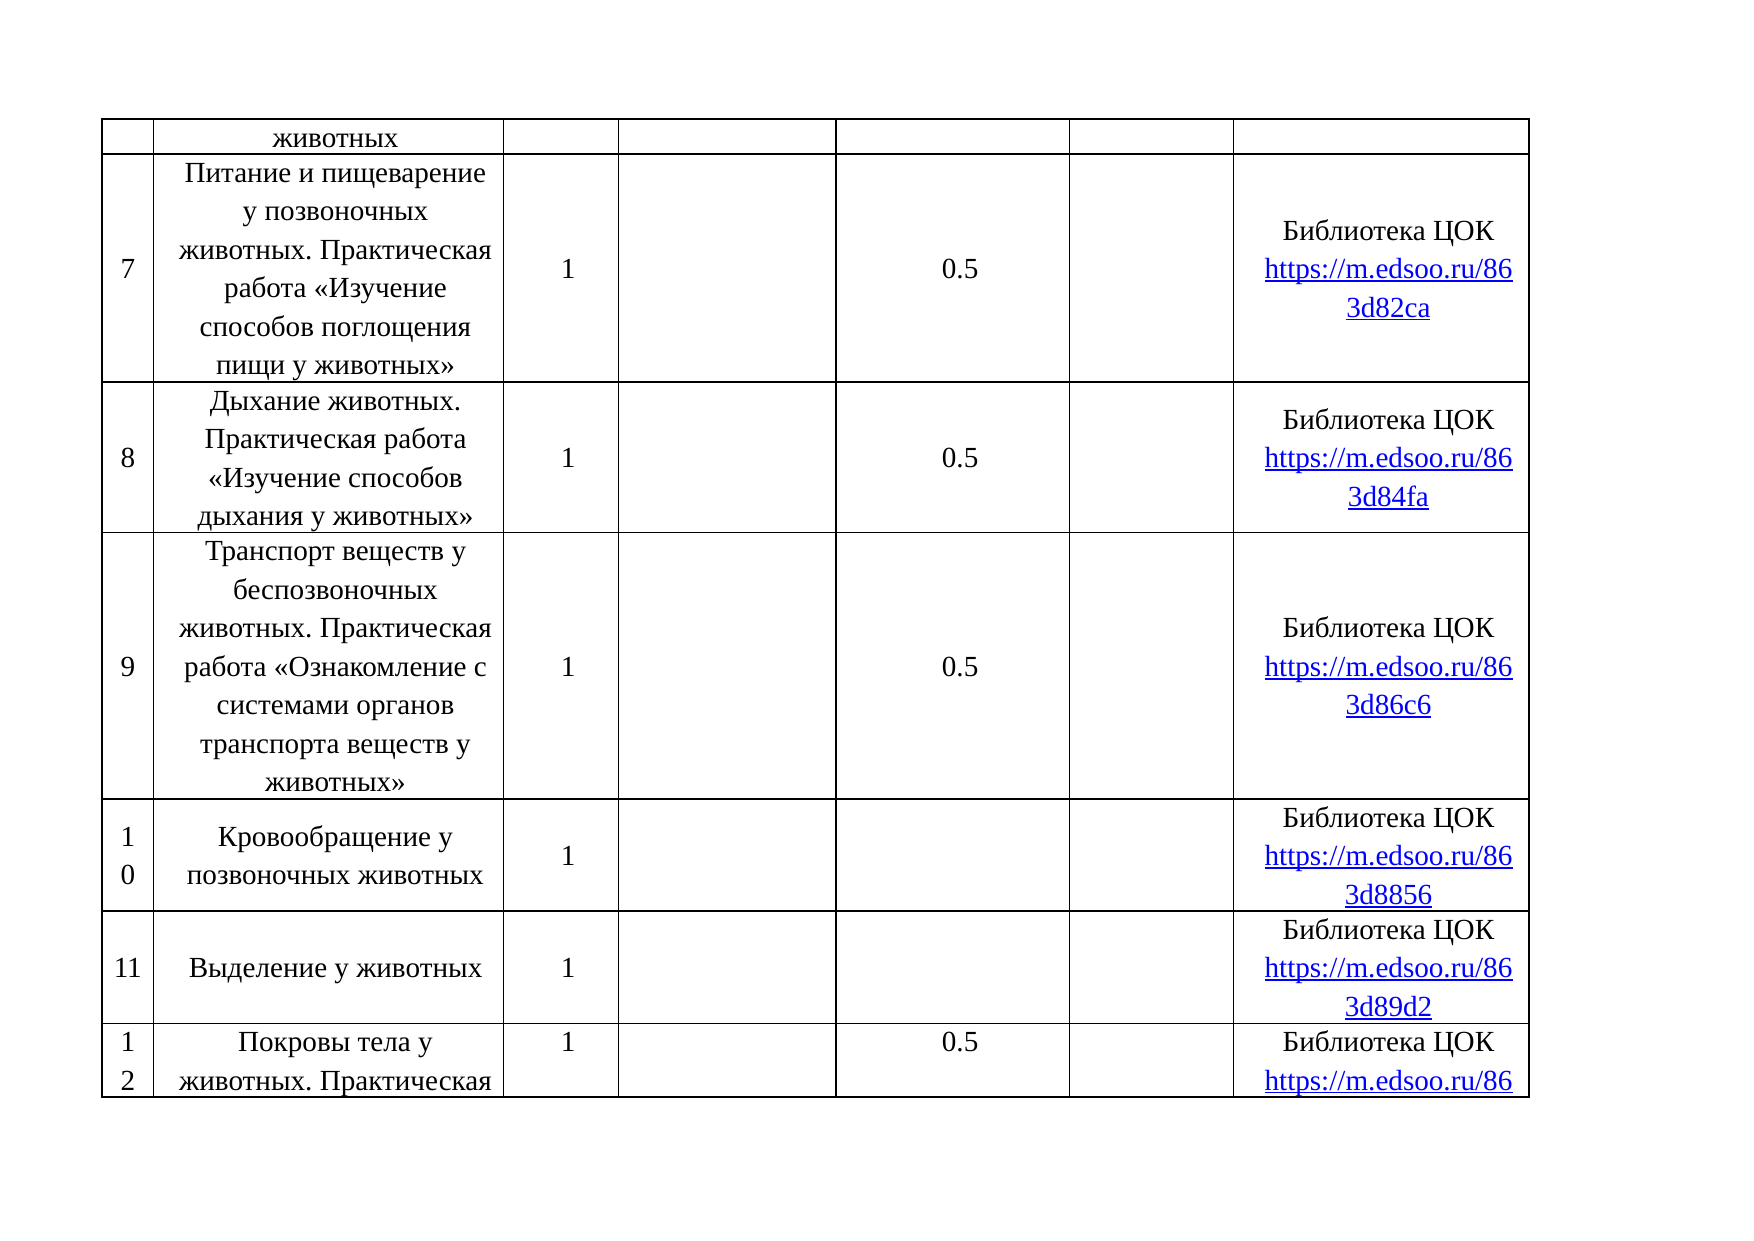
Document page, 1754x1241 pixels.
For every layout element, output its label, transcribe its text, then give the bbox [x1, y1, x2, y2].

table_cell Библиотека ЦОК https://m.edsoo.ru/863d82ca [1234, 155, 1528, 381]
table_cell [1070, 383, 1233, 532]
table_cell [1070, 1024, 1233, 1096]
table_cell 0.5 [837, 1024, 1069, 1096]
table_cell [619, 155, 835, 381]
table_cell 12 [103, 1024, 153, 1096]
table_cell Библиотека ЦОК https://m.edsoo.ru/863d89d2 [1234, 912, 1528, 1022]
table_cell [103, 120, 153, 153]
table_cell [619, 533, 835, 798]
table_cell [1070, 533, 1233, 798]
table_cell [619, 800, 835, 910]
table_cell 1 [504, 533, 618, 798]
table_cell [1070, 800, 1233, 910]
table_cell 1 [504, 1024, 618, 1096]
table_cell [1234, 120, 1528, 153]
table_cell [1070, 120, 1233, 153]
table_cell Питание и пищеварение у позвоночных животных. Практическая работа «Изучение способов поглощения пищи у животных» [154, 155, 503, 381]
table_cell 0.5 [837, 383, 1069, 532]
table_cell Библиотека ЦОК https://m.edsoo.ru/863d86c6 [1234, 533, 1528, 798]
table_cell Библиотека ЦОК https://m.edsoo.ru/863d84fa [1234, 383, 1528, 532]
table_cell [837, 800, 1069, 910]
table_cell 8 [103, 383, 153, 532]
table_cell [619, 912, 835, 1022]
table_cell 9 [103, 533, 153, 798]
table_cell [1070, 912, 1233, 1022]
table_cell [619, 383, 835, 532]
table_cell [837, 912, 1069, 1022]
table_cell 10 [103, 800, 153, 910]
table_cell Библиотека ЦОК https://m.edsoo.ru/863d8856 [1234, 800, 1528, 910]
table_cell 11 [103, 912, 153, 1022]
table_cell 0.5 [837, 533, 1069, 798]
table_cell 1 [504, 383, 618, 532]
table_cell Транспорт веществ у беспозвоночных животных. Практическая работа «Ознакомление с системами органов транспорта веществ у животных» [154, 533, 503, 798]
table_cell Кровообращение у позвоночных животных [154, 800, 503, 910]
table_cell [619, 120, 835, 153]
table_cell 1 [504, 155, 618, 381]
table_cell [1070, 155, 1233, 381]
table_cell Покровы тела у животных. Практическая [154, 1024, 503, 1096]
table_cell [504, 120, 618, 153]
table_cell 1 [504, 800, 618, 910]
table_cell 0.5 [837, 155, 1069, 381]
table_cell 7 [103, 155, 153, 381]
table_cell животных [154, 120, 503, 153]
table_cell Дыхание животных. Практическая работа «Изучение способов дыхания у животных» [154, 383, 503, 532]
table_cell Выделение у животных [154, 912, 503, 1022]
table_cell [837, 120, 1069, 153]
table_cell 1 [504, 912, 618, 1022]
table_cell [619, 1024, 835, 1096]
table_cell Библиотека ЦОК https://m.edsoo.ru/86 [1234, 1024, 1528, 1096]
